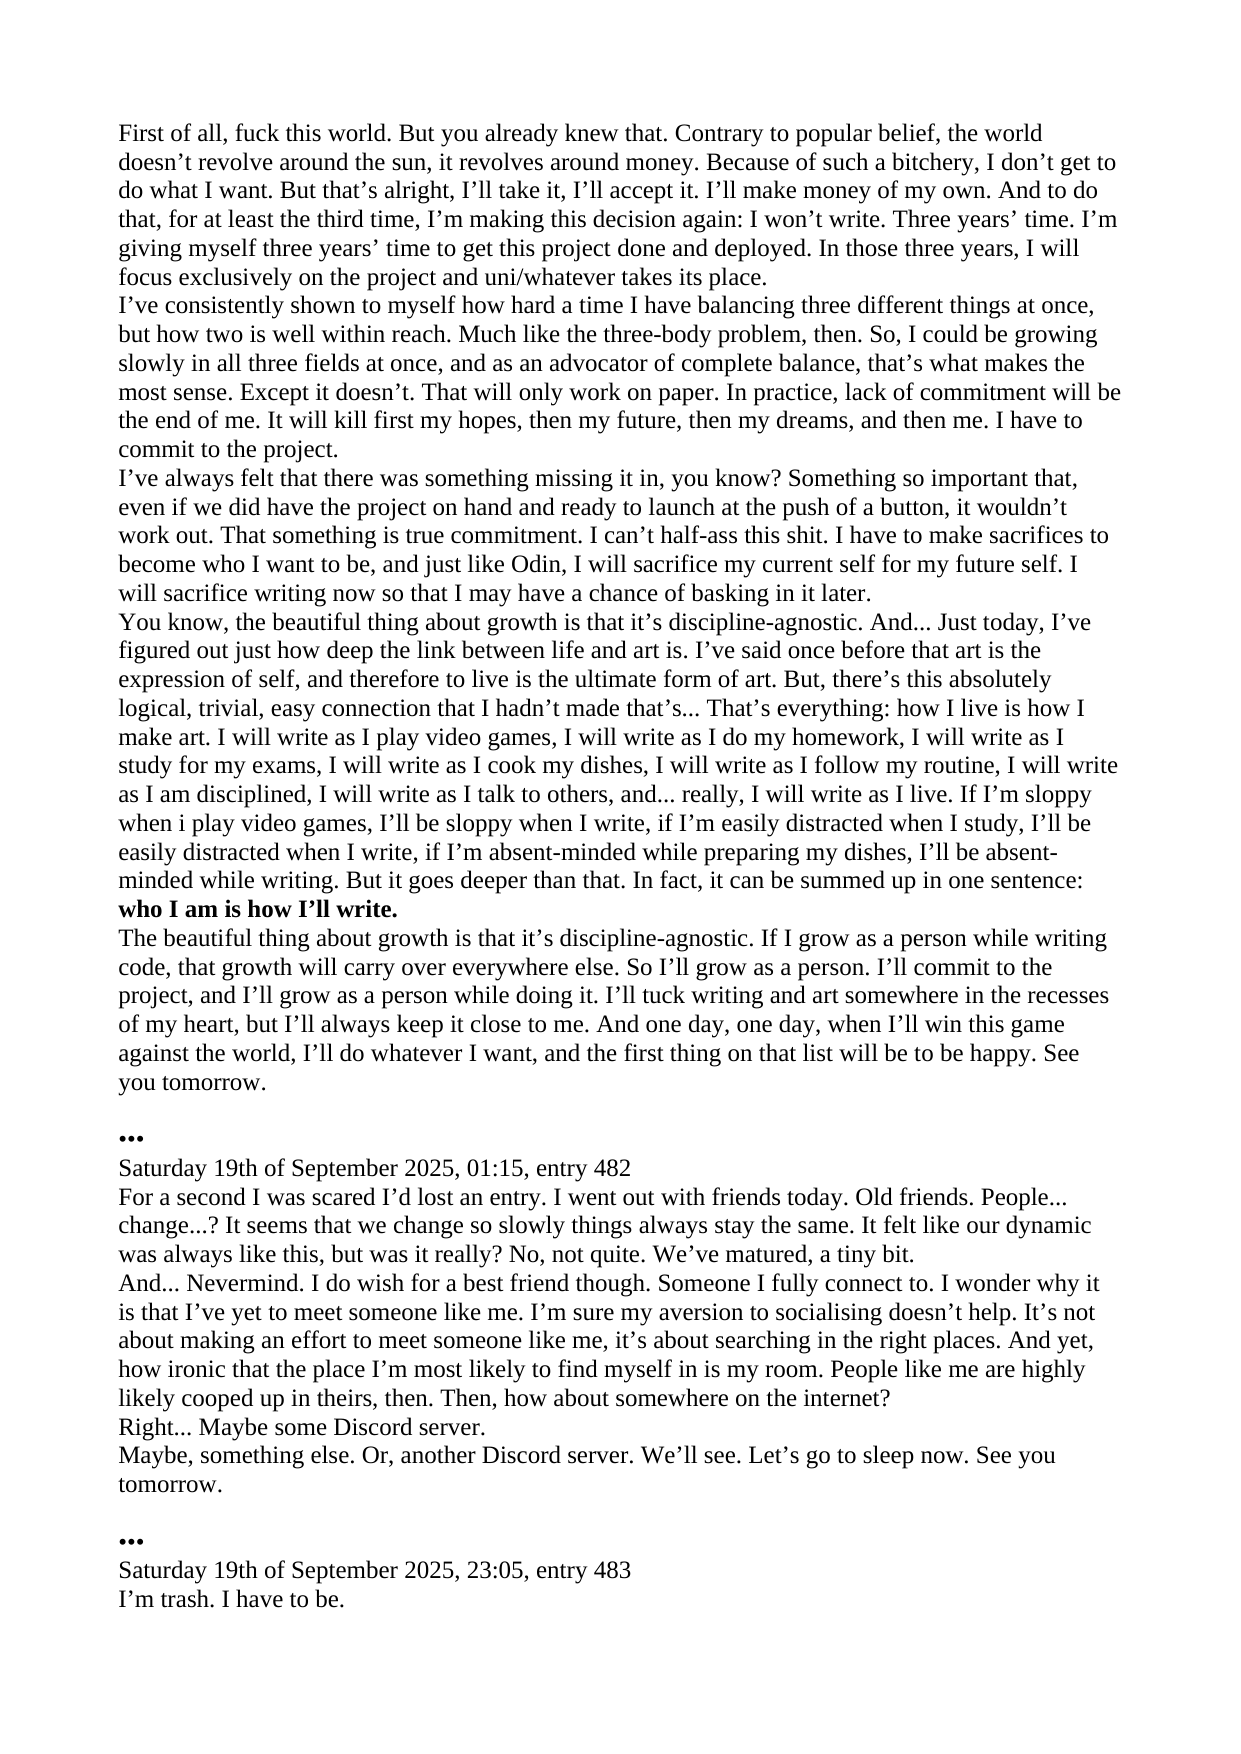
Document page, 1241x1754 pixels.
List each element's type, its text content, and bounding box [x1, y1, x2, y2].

text I’ve always felt that there was something missing it in, you know? Something so important that, even if we did have the project on hand and ready to launch at the push of a button, it wouldn’t work out. That something is true commitment. I can’t half-ass this shit. I have to make sacrifices to become who I want to be, and just like Odin, I will sacrifice my current self for my future self. I will sacrifice writing now so that I may have a chance of basking in it later. [118, 463, 1122, 607]
text The beautiful thing about growth is that it’s discipline-agnostic. If I grow as a person while writing code, that growth will carry over everywhere else. So I’ll grow as a person. I’ll commit to the project, and I’ll grow as a person while doing it. I’ll tuck writing and art somewhere in the recesses of my heart, but I’ll always keep it close to me. And one day, one day, when I’ll win this game against the world, I’ll do whatever I want, and the first thing on that list will be to be happy. See you tomorrow. [118, 923, 1122, 1096]
text I’m trash. I have to be. [118, 1584, 1122, 1613]
text ••• [118, 1527, 1122, 1556]
text Maybe, something else. Or, another Discord server. We’ll see. Let’s go to sleep now. See you tomorrow. [118, 1441, 1122, 1498]
text ••• [118, 1124, 1122, 1153]
text And... Nevermind. I do wish for a best friend though. Someone I fully connect to. I wonder why it is that I’ve yet to meet someone like me. I’m sure my aversion to socialising doesn’t help. It’s not about making an effort to meet someone like me, it’s about searching in the right places. And yet, how ironic that the place I’m most likely to find myself in is my room. People like me are highly likely cooped up in theirs, then. Then, how about somewhere on the internet? [118, 1268, 1122, 1412]
text Right... Maybe some Discord server. [118, 1412, 1122, 1441]
text Saturday 19th of September 2025, 01:15, entry 482 [118, 1153, 1122, 1182]
text First of all, fuck this world. But you already knew that. Contrary to popular belief, the world doesn’t revolve around the sun, it revolves around money. Because of such a bitchery, I don’t get to do what I want. But that’s alright, I’ll take it, I’ll accept it. I’ll make money of my own. And to do that, for at least the third time, I’m making this decision again: I won’t write. Three years’ time. I’m giving myself three years’ time to get this project done and deployed. In those three years, I will focus exclusively on the project and uni/whatever takes its place. [118, 118, 1122, 291]
text You know, the beautiful thing about growth is that it’s discipline-agnostic. And... Just today, I’ve figured out just how deep the link between life and art is. I’ve said once before that art is the expression of self, and therefore to live is the ultimate form of art. But, there’s this absolutely logical, trivial, easy connection that I hadn’t made that’s... That’s everything: how I live is how I make art. I will write as I play video games, I will write as I do my homework, I will write as I study for my exams, I will write as I cook my dishes, I will write as I follow my routine, I will write as I am disciplined, I will write as I talk to others, and... really, I will write as I live. If I’m sloppy when i play video games, I’ll be sloppy when I write, if I’m easily distracted when I study, I’ll be easily distracted when I write, if I’m absent-minded while preparing my dishes, I’ll be absent-minded while writing. But it goes deeper than that. In fact, it can be summed up in one sentence: who I am is how I’ll write. [118, 607, 1122, 923]
text I’ve consistently shown to myself how hard a time I have balancing three different things at once, but how two is well within reach. Much like the three-body problem, then. So, I could be growing slowly in all three fields at once, and as an advocator of complete balance, that’s what makes the most sense. Except it doesn’t. That will only work on paper. In practice, lack of commitment will be the end of me. It will kill first my hopes, then my future, then my dreams, and then me. I have to commit to the project. [118, 291, 1122, 463]
text Saturday 19th of September 2025, 23:05, entry 483 [118, 1556, 1122, 1584]
text For a second I was scared I’d lost an entry. I went out with friends today. Old friends. People... change...? It seems that we change so slowly things always stay the same. It felt like our dynamic was always like this, but was it really? No, not quite. We’ve matured, a tiny bit. [118, 1182, 1122, 1268]
